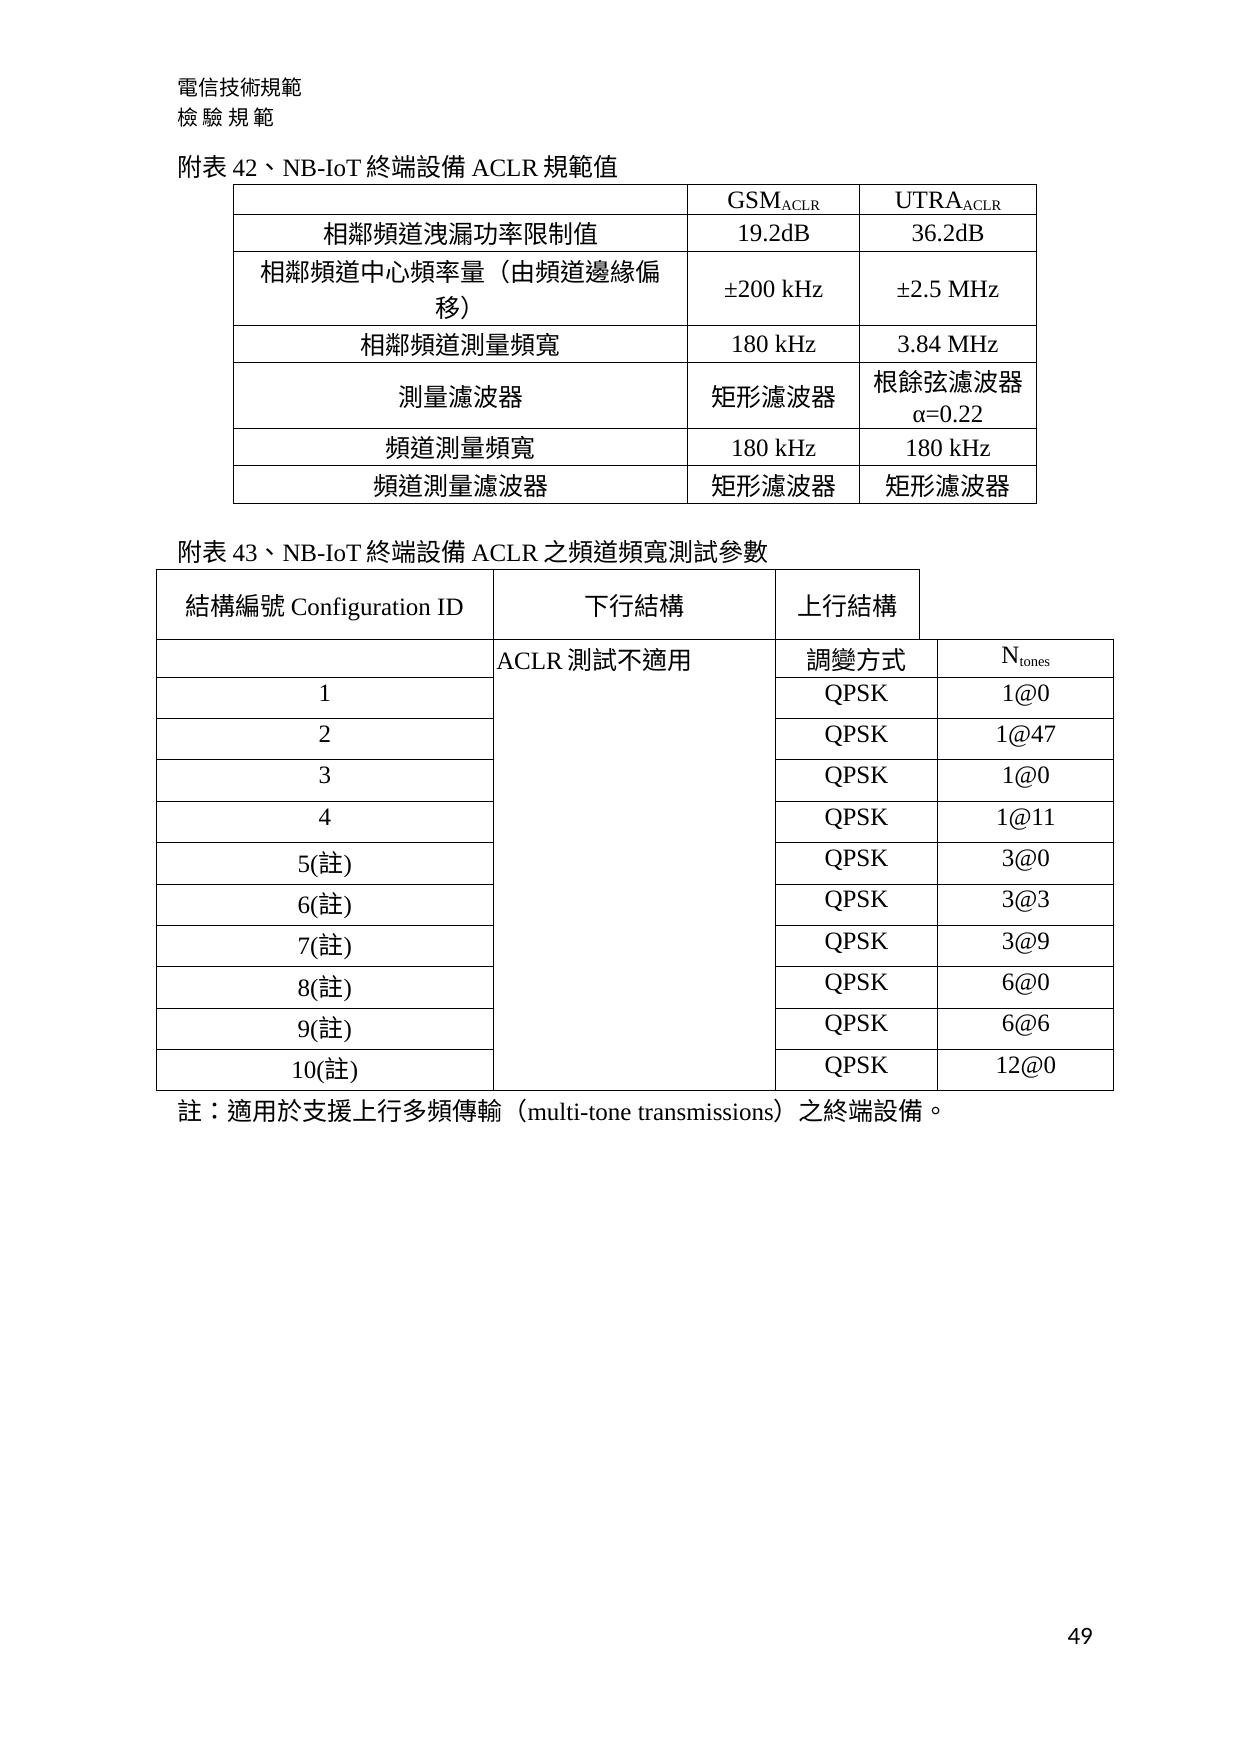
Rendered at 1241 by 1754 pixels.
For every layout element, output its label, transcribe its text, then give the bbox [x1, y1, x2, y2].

table_cell 1 [157, 678, 493, 718]
table_cell [157, 640, 493, 677]
table_header 結構編號Configuration ID [157, 570, 493, 639]
table_cell 3 [157, 760, 493, 801]
table_cell 3@3 [938, 885, 1113, 925]
table_cell QPSK [776, 1050, 937, 1090]
table_cell 10(註) [157, 1050, 493, 1090]
table_cell 相鄰頻道洩漏功率限制值 [234, 215, 687, 251]
table_cell 9(註) [157, 1009, 493, 1049]
text 附表43、NB-IoT終端設備ACLR之頻道頻寬測試參數 [177, 532, 1092, 568]
table_cell 矩形濾波器 [688, 466, 859, 502]
table_cell 180 kHz [688, 429, 859, 465]
table_header GSMACLR [688, 185, 859, 214]
text 註：適用於支援上行多頻傳輸（multi-tone transmissions）之終端設備。 [177, 1091, 1092, 1127]
table_cell QPSK [776, 843, 937, 883]
table_header 上行結構 [776, 570, 919, 639]
table_cell QPSK [776, 802, 937, 842]
table_cell 6(註) [157, 885, 493, 925]
table_cell 3@9 [938, 926, 1113, 966]
table_cell QPSK [776, 760, 937, 801]
table_cell 3@0 [938, 843, 1113, 883]
table_cell 7(註) [157, 926, 493, 966]
table_cell 相鄰頻道測量頻寬 [234, 326, 687, 362]
table_cell QPSK [776, 678, 937, 718]
table_cell 矩形濾波器 [860, 466, 1036, 502]
table_cell QPSK [776, 967, 937, 1007]
table_cell 矩形濾波器 [688, 363, 859, 428]
table_cell QPSK [776, 926, 937, 966]
table_cell 1@47 [938, 719, 1113, 759]
table_cell QPSK [776, 885, 937, 925]
table_header 下行結構 [494, 570, 775, 639]
table_cell 6@6 [938, 1009, 1113, 1049]
table_cell 6@0 [938, 967, 1113, 1007]
table_cell 36.2dB [860, 215, 1036, 251]
table_header UTRAACLR [860, 185, 1036, 214]
table_header [234, 185, 687, 214]
table_cell 5(註) [157, 843, 493, 883]
table_cell 19.2dB [688, 215, 859, 251]
table_cell 測量濾波器 [234, 363, 687, 428]
table_cell Ntones [938, 640, 1113, 677]
table_cell 12@0 [938, 1050, 1113, 1090]
table_cell 根餘弦濾波器 α=0.22 [860, 363, 1036, 428]
table_cell 180 kHz [860, 429, 1036, 465]
table_cell 4 [157, 802, 493, 842]
table_cell 1@0 [938, 678, 1113, 718]
table_cell QPSK [776, 1009, 937, 1049]
table_cell 頻道測量頻寬 [234, 429, 687, 465]
text 附表42、NB-IoT終端設備ACLR規範值 [177, 148, 1092, 184]
table_cell ±200 kHz [688, 252, 859, 324]
table_cell 2 [157, 719, 493, 759]
table_cell 調變方式 [776, 640, 937, 677]
table_cell 180 kHz [688, 326, 859, 362]
table_cell 1@11 [938, 802, 1113, 842]
table_cell 8(註) [157, 967, 493, 1007]
table_cell 頻道測量濾波器 [234, 466, 687, 502]
table_cell ±2.5 MHz [860, 252, 1036, 324]
table_cell ACLR測試不適用 [494, 640, 775, 1090]
table_cell 相鄰頻道中心頻率量（由頻道邊緣偏移） [234, 252, 687, 324]
table_cell 3.84 MHz [860, 326, 1036, 362]
table_cell 1@0 [938, 760, 1113, 801]
table_cell QPSK [776, 719, 937, 759]
